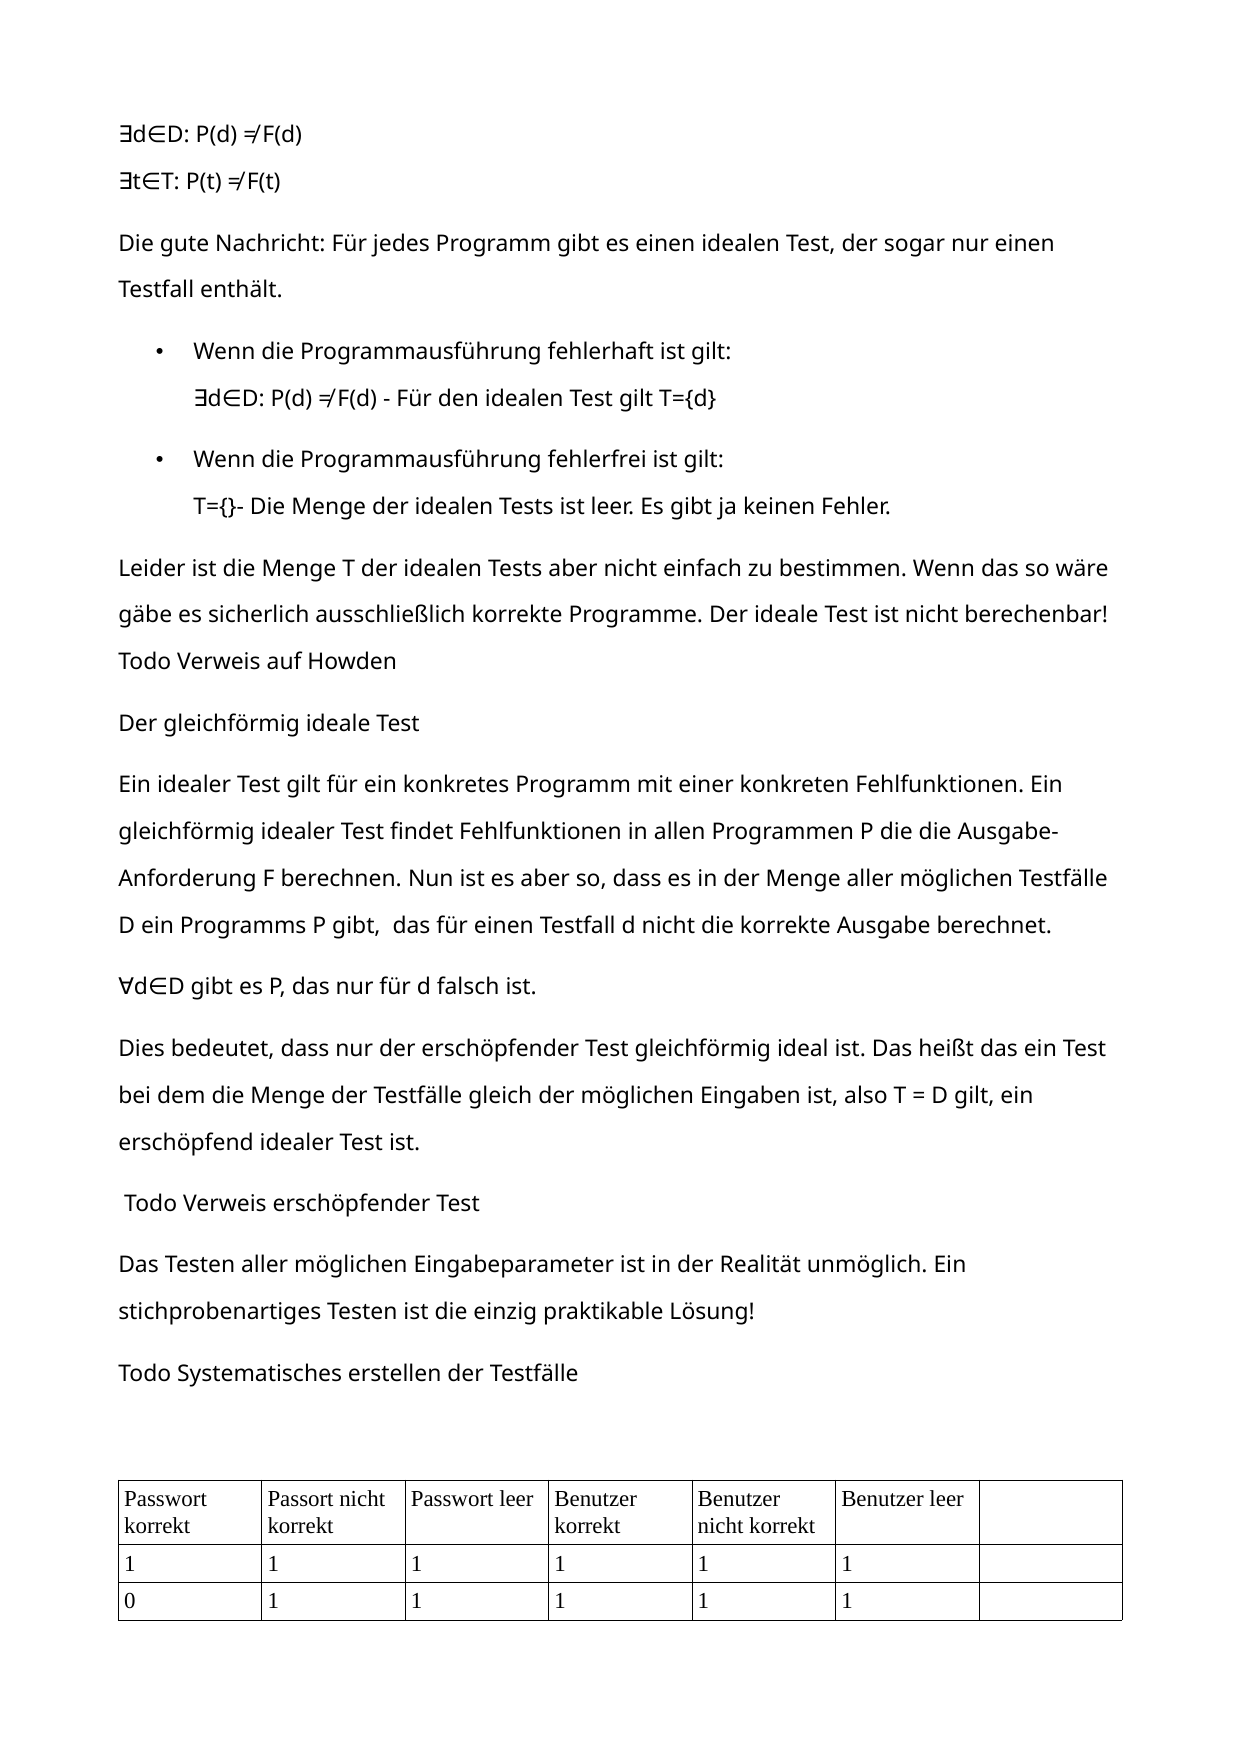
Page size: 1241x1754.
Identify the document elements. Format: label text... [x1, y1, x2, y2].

text Leider ist die Menge T der idealen Tests aber nicht einfach zu bestimmen. Wenn das so wäre gäbe es sicherlich ausschließlich korrekte Programme. Der ideale Test ist nicht berechenbar! Todo Verweis auf Howden [118, 551, 1122, 676]
table_cell 1 [406, 1545, 548, 1582]
table_header [980, 1481, 1122, 1544]
table_cell [980, 1583, 1122, 1620]
text Todo Verweis erschöpfender Test [118, 1187, 1122, 1218]
text Das Testen aller möglichen Eingabeparameter ist in der Realität unmöglich. Ein stichprobenartiges Testen ist die einzig praktikable Lösung! [118, 1248, 1122, 1326]
table_header Benutzer korrekt [549, 1481, 692, 1544]
list Wenn die Programmausführung fehlerhaft ist gilt: ∃d∈D: P(d) ≠ F(d) - Für den idealen Test gilt T={d} [156, 335, 1122, 413]
table_cell 1 [406, 1583, 548, 1620]
table_cell 1 [693, 1583, 835, 1620]
text Der gleichförmig ideale Test [118, 707, 1122, 738]
text ∀d∈D gibt es P, das nur für d falsch ist. [118, 970, 1122, 1001]
table_header Benutzer leer [836, 1481, 979, 1544]
text Dies bedeutet, dass nur der erschöpfender Test gleichförmig ideal ist. Das heißt das ein Test bei dem die Menge der Testfälle gleich der möglichen Eingaben ist, also T = D gilt, ein erschöpfend idealer Test ist. [118, 1032, 1122, 1157]
text ∃d∈D: P(d) ≠ F(d) ∃t∈T: P(t) ≠ F(t) [118, 118, 1122, 196]
table_cell 0 [119, 1583, 261, 1620]
table_cell 1 [836, 1583, 979, 1620]
text Ein idealer Test gilt für ein konkretes Programm mit einer konkreten Fehlfunktionen. Ein gleichförmig idealer Test findet Fehlfunktionen in allen Programmen P die die Ausgabe-Anforderung F berechnen. Nun ist es aber so, dass es in der Menge aller möglichen Testfälle D ein Programms P gibt, das für einen Testfall d nicht die korrekte Ausgabe berechnet. [118, 768, 1122, 940]
table_cell 1 [119, 1545, 261, 1582]
table_cell [980, 1545, 1122, 1582]
table_header Passwort korrekt [119, 1481, 261, 1544]
table_cell 1 [262, 1545, 405, 1582]
table_header Passwort leer [406, 1481, 548, 1544]
table_cell 1 [693, 1545, 835, 1582]
table_cell 1 [262, 1583, 405, 1620]
table_header Benutzer nicht korrekt [693, 1481, 835, 1544]
table_cell 1 [836, 1545, 979, 1582]
table_cell 1 [549, 1583, 692, 1620]
table_header Passort nicht korrekt [262, 1481, 405, 1544]
list Wenn die Programmausführung fehlerfrei ist gilt: T={}- Die Menge der idealen Tests ist leer. Es gibt ja keinen Fehler. [156, 443, 1122, 521]
text Todo Systematisches erstellen der Testfälle [118, 1357, 1122, 1388]
table_cell 1 [549, 1545, 692, 1582]
text Die gute Nachricht: Für jedes Programm gibt es einen idealen Test, der sogar nur einen Testfall enthält. [118, 226, 1122, 304]
